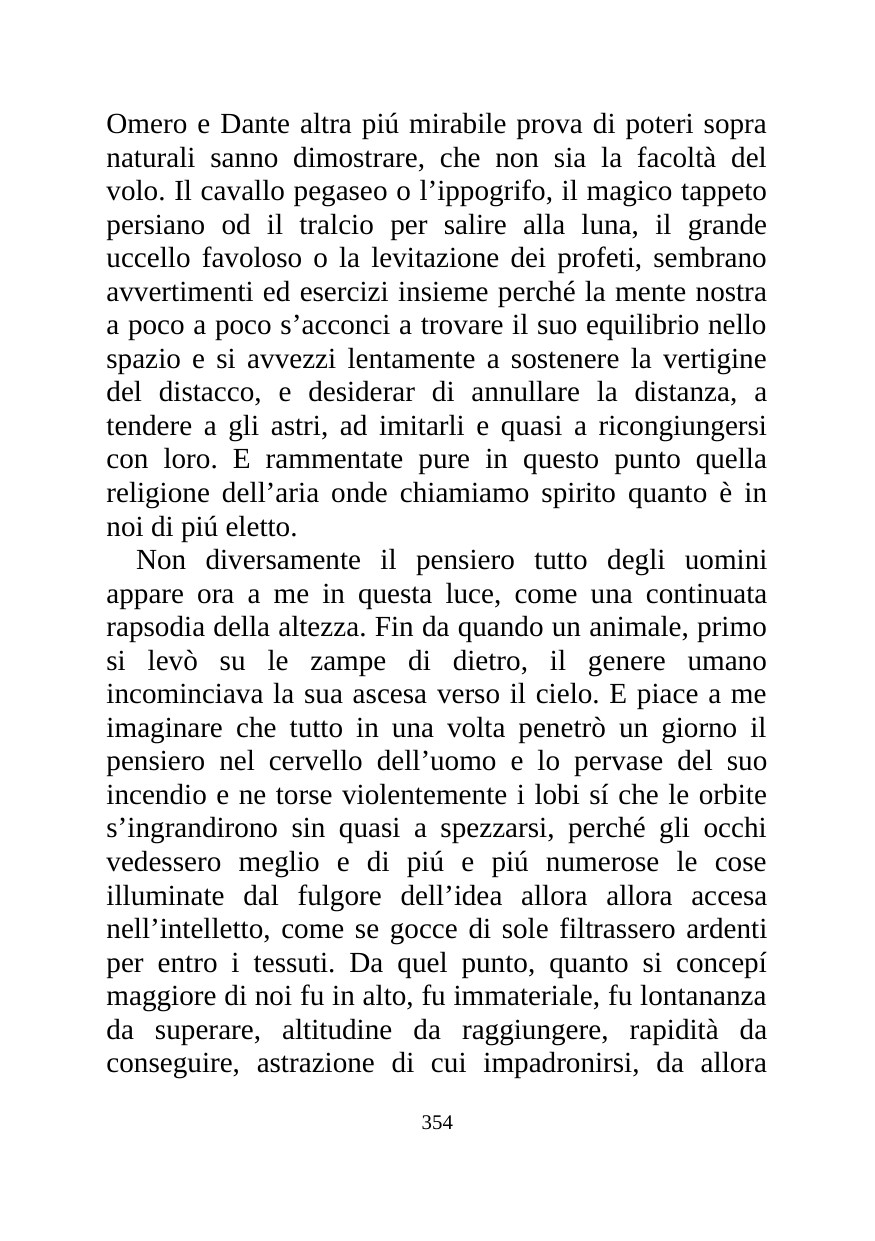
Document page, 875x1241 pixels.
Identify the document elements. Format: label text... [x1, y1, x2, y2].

text Non diversamente il pensiero tutto degli uomini appare ora a me in questa luce, come una continuata rapsodia della altezza. Fin da quando un animale, primo si levò su le zampe di dietro, il genere umano incominciava la sua ascesa verso il cielo. E piace a me imaginare che tutto in una volta penetrò un giorno il pensiero nel cervello dell’uomo e lo pervase del suo incendio e ne torse violentemente i lobi sí che le orbite s’ingrandirono sin quasi a spezzarsi, perché gli occhi vedessero meglio e di piú e piú numerose le cose illuminate dal fulgore dell’idea allora allora accesa nell’intelletto, come se gocce di sole filtrassero ardenti per entro i tessuti. Da quel punto, quanto si concepí maggiore di noi fu in alto, fu immateriale, fu lontananza da superare, altitudine da raggiungere, rapidità da conseguire, astrazione di cui impadronirsi, da allora [106, 542, 768, 1079]
text Omero e Dante altra piú mirabile prova di poteri sopra naturali sanno dimostrare, che non sia la facoltà del volo. Il cavallo pegaseo o l’ippogrifo, il magico tappeto persiano od il tralcio per salire alla luna, il grande uccello favoloso o la levitazione dei profeti, sembrano avvertimenti ed esercizi insieme perché la mente nostra a poco a poco s’acconci a trovare il suo equilibrio nello spazio e si avvezzi lentamente a sostenere la vertigine del distacco, e desiderar di annullare la distanza, a tendere a gli astri, ad imitarli e quasi a ricongiungersi con loro. E rammentate pure in questo punto quella religione dell’aria onde chiamiamo spirito quanto è in noi di piú eletto. [106, 106, 768, 542]
